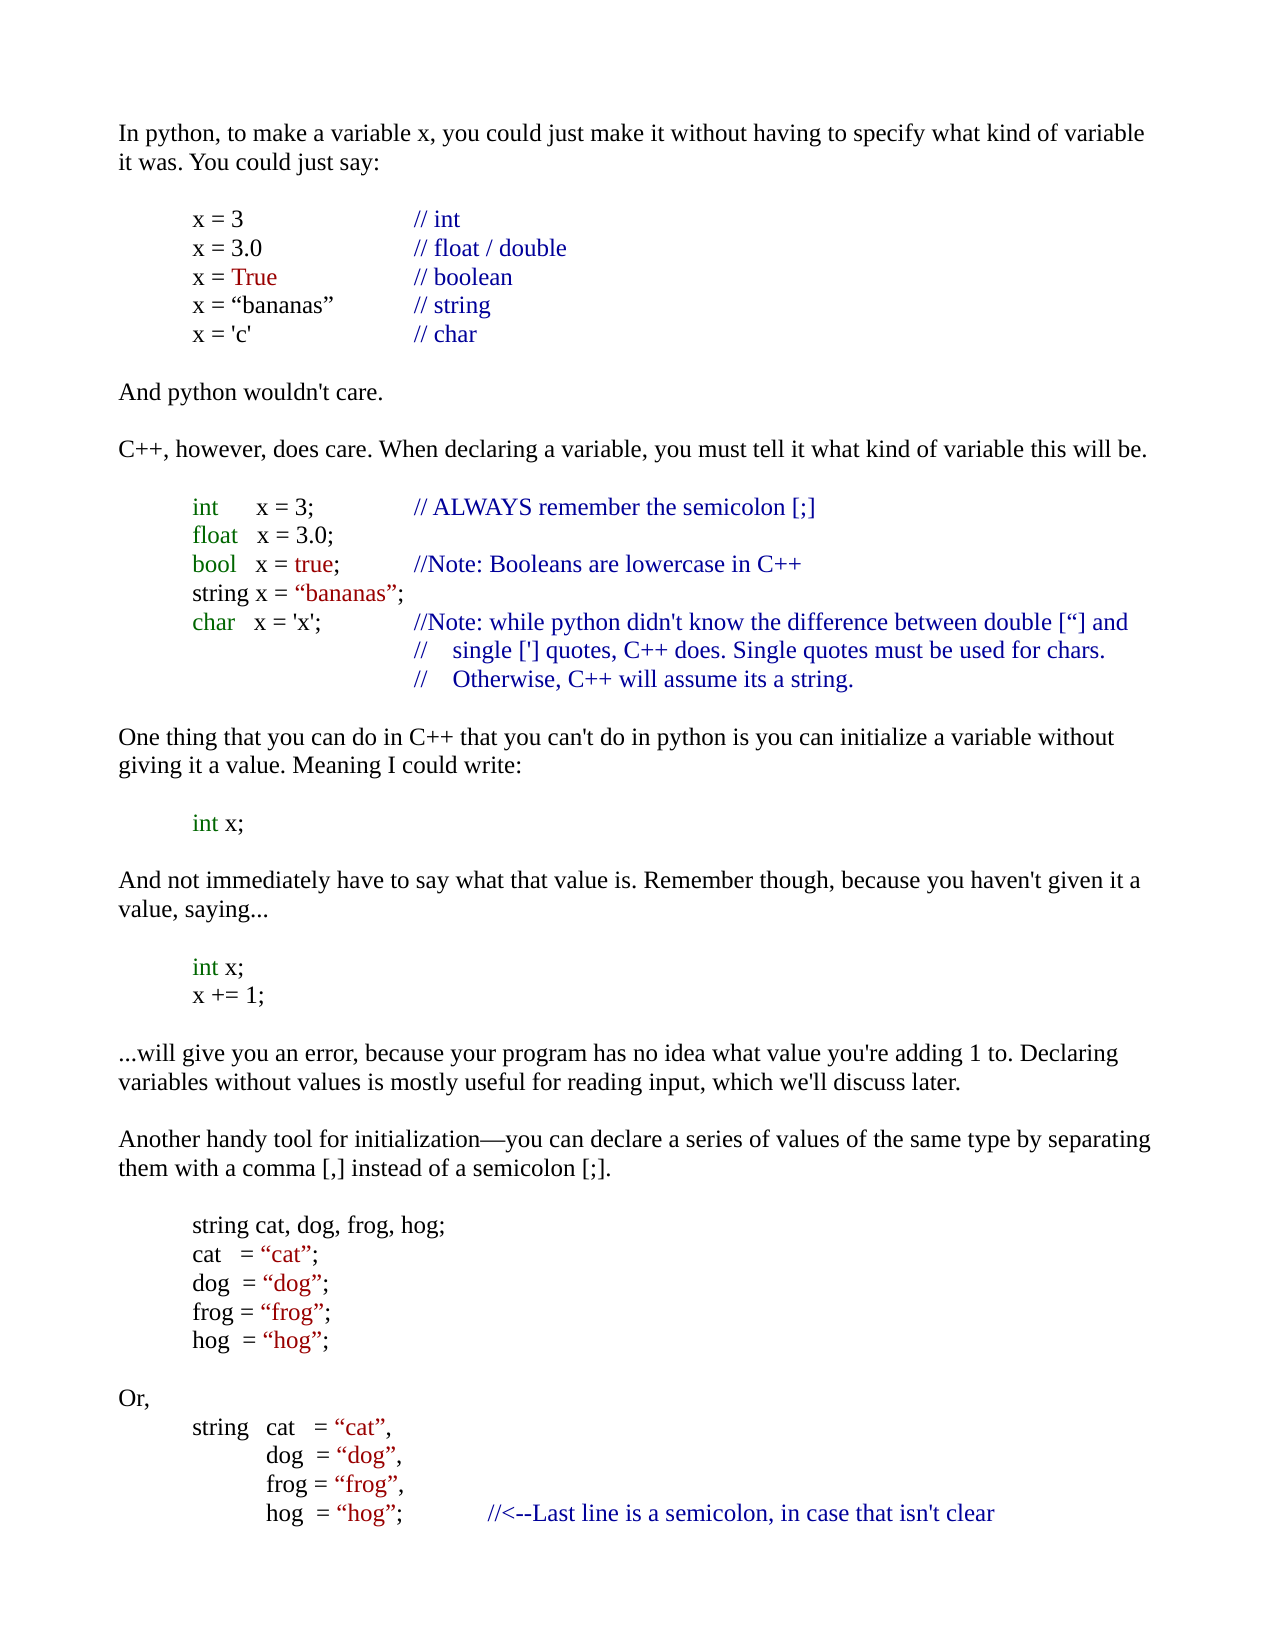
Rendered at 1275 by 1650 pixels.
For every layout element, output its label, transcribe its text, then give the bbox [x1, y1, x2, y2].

text And python wouldn't care. [118, 377, 1157, 406]
text string cat = “cat”, [118, 1412, 1157, 1441]
text frog = “frog”, [118, 1469, 1157, 1498]
text Another handy tool for initialization—you can declare a series of values of the same type by separating them with a comma [,] instead of a semicolon [;]. [118, 1124, 1157, 1182]
text int x; [118, 952, 1157, 981]
text hog = “hog”; //<--Last line is a semicolon, in case that isn't clear [118, 1498, 1157, 1527]
text cat = “cat”; [118, 1239, 1157, 1268]
text char x = 'x'; //Note: while python didn't know the difference between double [“] and // single ['] quotes, C++ does. Single quotes must be used for chars. // Otherwise, C++ will assume its a string. [118, 607, 1157, 693]
text In python, to make a variable x, you could just make it without having to specify what kind of variable it was. You could just say: [118, 118, 1157, 176]
text int x; [118, 808, 1157, 837]
text One thing that you can do in C++ that you can't do in python is you can initialize a variable without giving it a value. Meaning I could write: [118, 722, 1157, 779]
text string cat, dog, frog, hog; [118, 1211, 1157, 1239]
text x = “bananas” // string [118, 291, 1157, 319]
text string x = “bananas”; [118, 578, 1157, 607]
text float x = 3.0; [118, 521, 1157, 549]
text x = 'c' // char [118, 319, 1157, 348]
text bool x = true; //Note: Booleans are lowercase in C++ [118, 549, 1157, 578]
text dog = “dog”; [118, 1268, 1157, 1297]
text x = 3.0 // float / double [118, 233, 1157, 262]
text x = True // boolean [118, 262, 1157, 291]
text x += 1; [118, 981, 1157, 1009]
text dog = “dog”, [118, 1441, 1157, 1469]
text ...will give you an error, because your program has no idea what value you're adding 1 to. Declaring variables without values is mostly useful for reading input, which we'll discuss later. [118, 1038, 1157, 1096]
text hog = “hog”; [118, 1326, 1157, 1354]
text And not immediately have to say what that value is. Remember though, because you haven't given it a value, saying... [118, 866, 1157, 923]
text Or, [118, 1383, 1157, 1412]
text x = 3 // int [118, 204, 1157, 233]
text frog = “frog”; [118, 1297, 1157, 1326]
text C++, however, does care. When declaring a variable, you must tell it what kind of variable this will be. [118, 434, 1157, 463]
text int x = 3; // ALWAYS remember the semicolon [;] [118, 492, 1157, 521]
